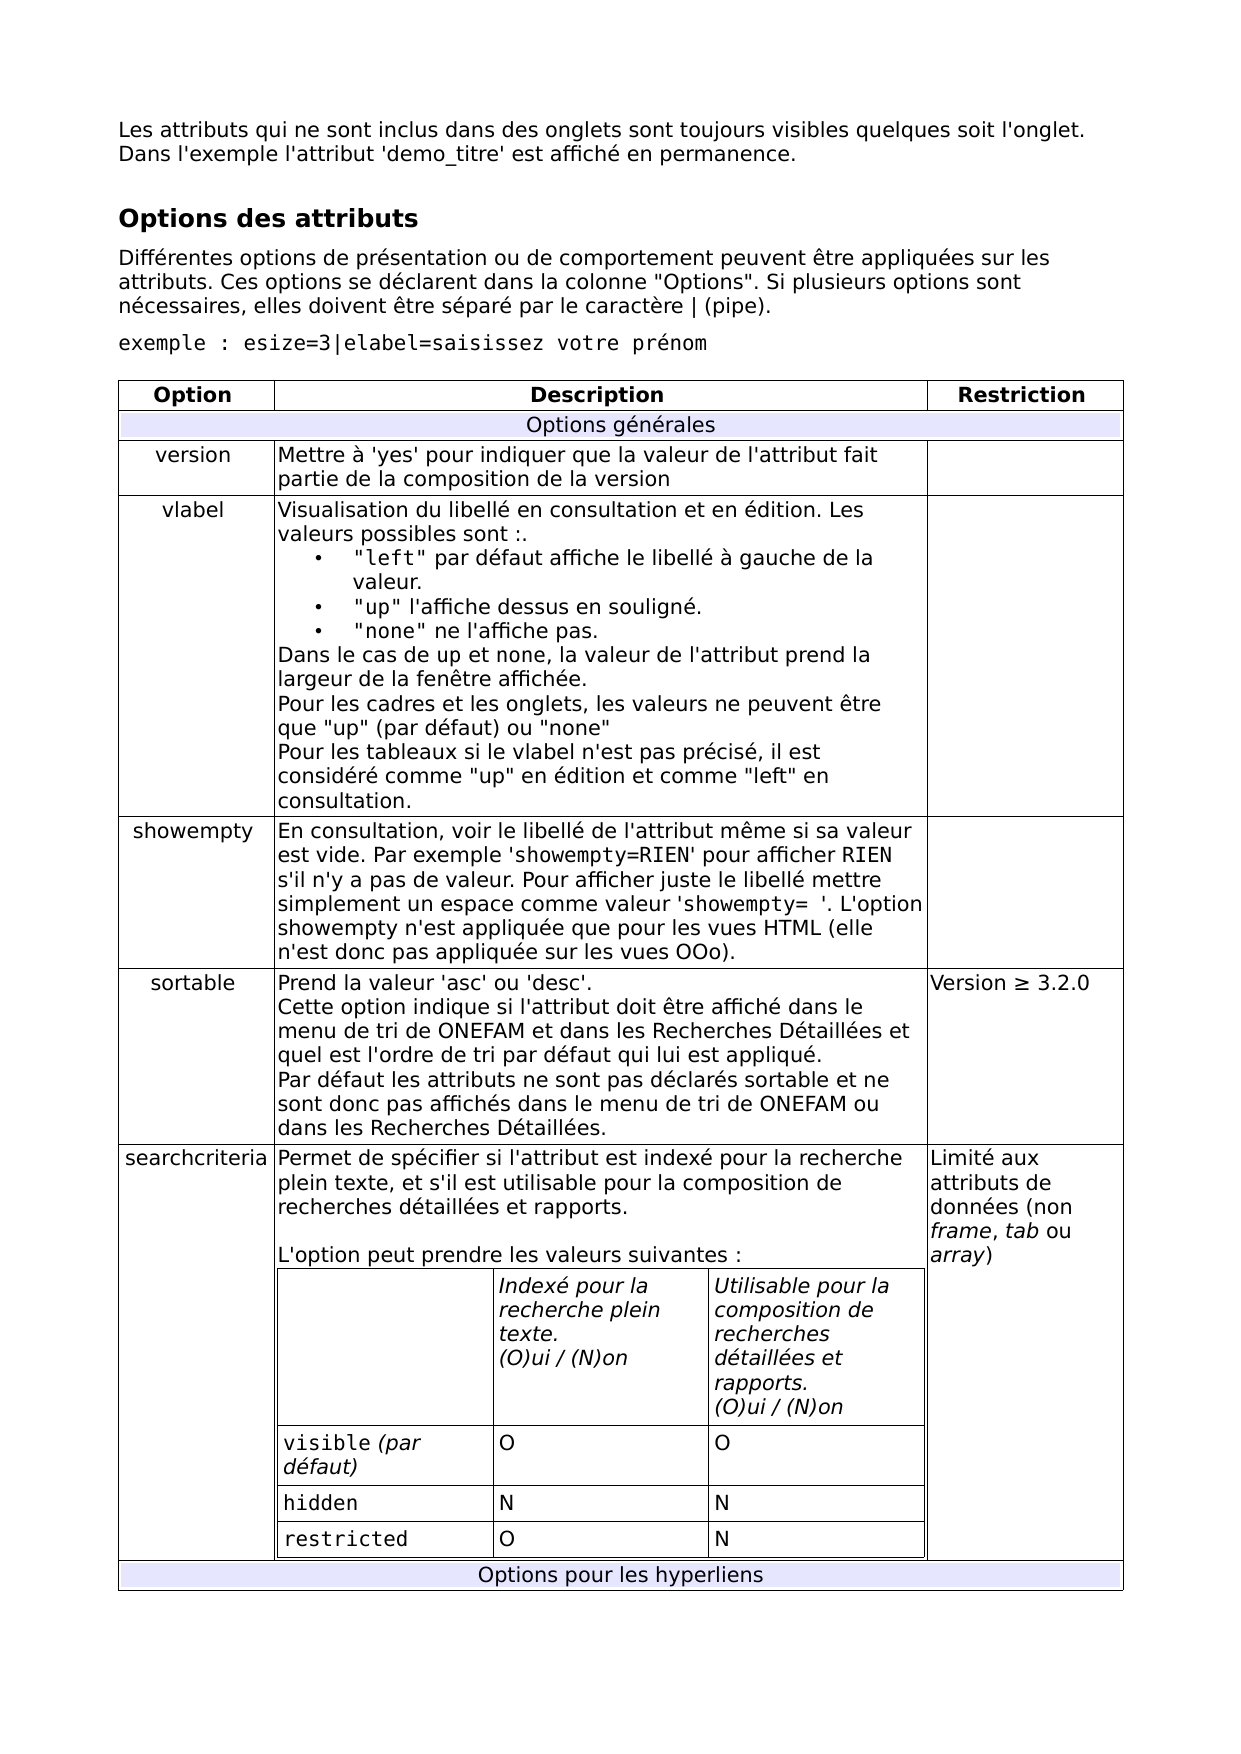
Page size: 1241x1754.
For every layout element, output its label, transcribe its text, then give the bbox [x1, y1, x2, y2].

table_cell Options pour les hyperliens [119, 1561, 1123, 1590]
table_cell Version ≥ 3.2.0 [928, 969, 1123, 1143]
table_cell N [494, 1486, 708, 1521]
table_cell version [119, 441, 274, 494]
table_cell O [709, 1426, 924, 1485]
table_cell N [709, 1522, 924, 1557]
table_cell searchcriteria [119, 1145, 274, 1560]
table_cell [928, 496, 1123, 816]
table_cell Mettre à 'yes' pour indiquer que la valeur de l'attribut fait partie de la composition de la version [275, 441, 927, 494]
text Différentes options de présentation ou de comportement peuvent être appliquées sur les attributs. Ces options se déclarent dans la colonne "Options". Si plusieurs options sont nécessaires, elles doivent être séparé par le caractère | (pipe). [118, 246, 1122, 319]
table_cell Options générales [119, 411, 1123, 440]
table_header [278, 1269, 493, 1425]
table_cell O [494, 1426, 708, 1485]
table_cell showempty [119, 817, 274, 968]
text exemple : esize=3|elabel=saisissez votre prénom [118, 331, 1122, 355]
table_cell [928, 441, 1123, 494]
table_cell Permet de spécifier si l'attribut est indexé pour la recherche plein texte, et s'il est utilisable pour la composition de recherches détaillées et rapports. L'option peut prendre les valeurs suivantes : [275, 1145, 927, 1560]
table_header Utilisable pour la composition de recherches détaillées et rapports. (O)ui / (N)on [709, 1269, 924, 1425]
table_cell Visualisation du libellé en consultation et en édition. Les valeurs possibles sont :. "left" par défaut affiche le libellé à gauche de la valeur. "up" l'affiche dessus en souligné. "none" ne l'affiche pas. Dans le cas de up et none, la valeur de l'attribut prend la largeur de la fenêtre affichée. Pour les cadres et les onglets, les valeurs ne peuvent être que "up" (par défaut) ou "none" Pour les tableaux si le vlabel n'est pas précisé, il est considéré comme "up" en édition et comme "left" en consultation. [275, 496, 927, 816]
table_cell Prend la valeur 'asc' ou 'desc'. Cette option indique si l'attribut doit être affiché dans le menu de tri de ONEFAM et dans les Recherches Détaillées et quel est l'ordre de tri par défaut qui lui est appliqué. Par défaut les attributs ne sont pas déclarés sortable et ne sont donc pas affichés dans le menu de tri de ONEFAM ou dans les Recherches Détaillées. [275, 969, 927, 1143]
table_header Description [275, 381, 927, 410]
table_cell restricted [278, 1522, 493, 1557]
table_cell visible (par défaut) [278, 1426, 493, 1485]
table_cell En consultation, voir le libellé de l'attribut même si sa valeur est vide. Par exemple 'showempty=RIEN' pour afficher RIEN s'il n'y a pas de valeur. Pour afficher juste le libellé mettre simplement un espace comme valeur 'showempty= '. L'option showempty n'est appliquée que pour les vues HTML (elle n'est donc pas appliquée sur les vues OOo). [275, 817, 927, 968]
table_cell N [709, 1486, 924, 1521]
table_cell [928, 817, 1123, 968]
table_cell vlabel [119, 496, 274, 816]
subtitle Options des attributs [118, 204, 1122, 233]
table_header Option [119, 381, 274, 410]
table_cell Limité aux attributs de données (non frame, tab ou array) [928, 1145, 1123, 1560]
table_header Restriction [928, 381, 1123, 410]
table_header Indexé pour la recherche plein texte. (O)ui / (N)on [494, 1269, 708, 1425]
text Les attributs qui ne sont inclus dans des onglets sont toujours visibles quelques soit l'onglet. Dans l'exemple l'attribut 'demo_titre' est affiché en permanence. [118, 118, 1122, 167]
table_cell hidden [278, 1486, 493, 1521]
table_cell O [494, 1522, 708, 1557]
table_cell sortable [119, 969, 274, 1143]
